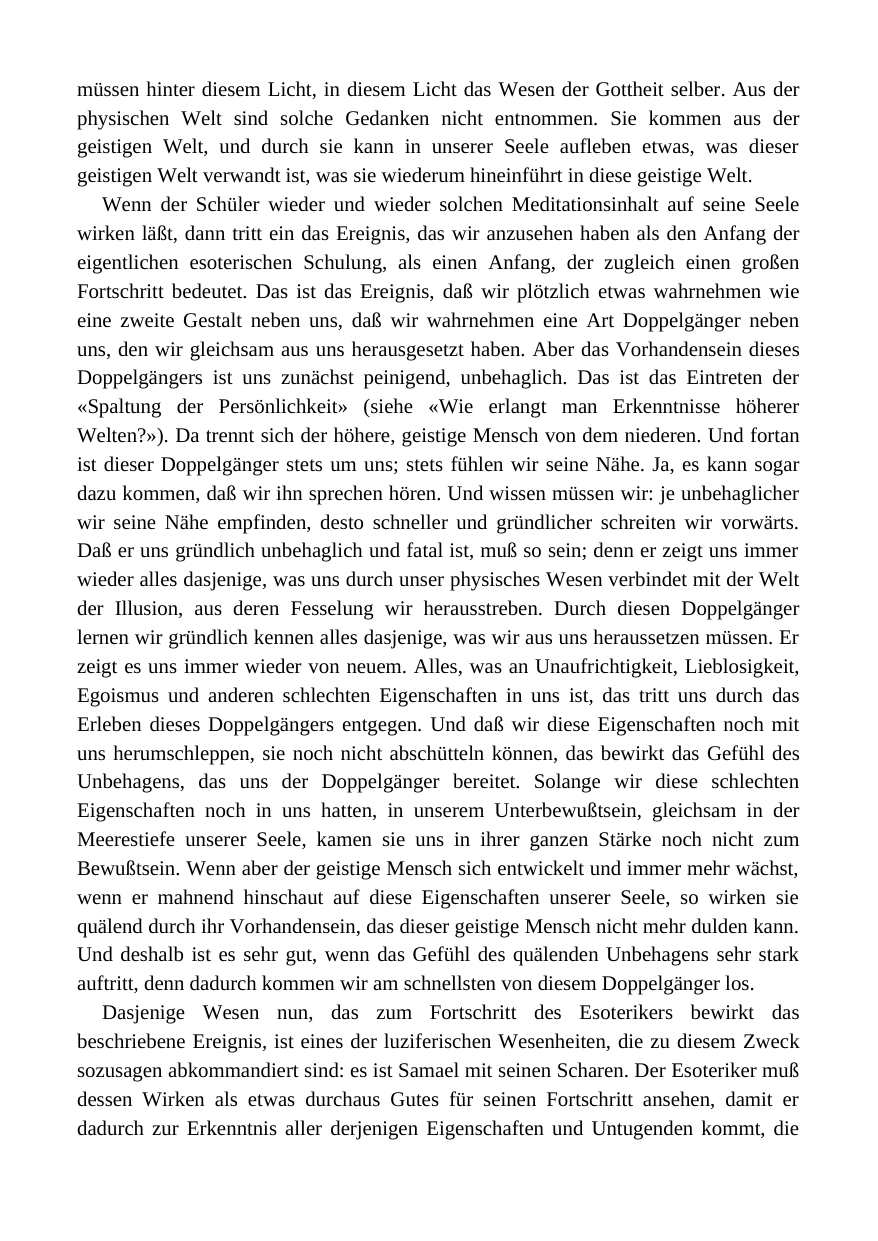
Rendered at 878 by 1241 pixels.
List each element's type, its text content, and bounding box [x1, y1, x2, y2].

text Dasjenige Wesen nun, das zum Fortschritt des Esoterikers bewirkt das beschriebene Ereignis, ist eines der luziferischen Wesenheiten, die zu diesem Zweck sozusagen abkommandiert sind: es ist Samael mit seinen Scharen. Der Esoteriker muß dessen Wirken als etwas durchaus Gutes für seinen Fortschritt ansehen, damit er dadurch zur Erkenntnis aller derjenigen Eigenschaften und Untugenden kommt, die [77, 1000, 800, 1139]
text müssen hinter diesem Licht, in diesem Licht das Wesen der Gottheit selber. Aus der physischen Welt sind solche Gedanken nicht entnommen. Sie kommen aus der geistigen Welt, und durch sie kann in unserer Seele aufleben etwas, was dieser geistigen Welt verwandt ist, was sie wiederum hineinführt in diese geistige Welt. [77, 77, 800, 187]
text Wenn der Schüler wieder und wieder solchen Meditationsinhalt auf seine Seele wirken läßt, dann tritt ein das Ereignis, das wir anzusehen haben als den Anfang der eigentlichen esoterischen Schulung, als einen Anfang, der zugleich einen großen Fortschritt bedeutet. Das ist das Ereignis, daß wir plötzlich etwas wahrnehmen wie eine zweite Gestalt neben uns, daß wir wahrnehmen eine Art Doppelgänger neben uns, den wir gleichsam aus uns herausgesetzt haben. Aber das Vorhandensein dieses Doppelgängers ist uns zunächst peinigend, unbehaglich. Das ist das Eintreten der «Spaltung der Persönlichkeit» (siehe «Wie erlangt man Erkenntnisse höherer Welten?»). Da trennt sich der höhere, geistige Mensch von dem niederen. Und fortan ist dieser Doppelgänger stets um uns; stets fühlen wir seine Nähe. Ja, es kann sogar dazu kommen, daß wir ihn sprechen hören. Und wissen müssen wir: je unbehaglicher wir seine Nähe empfinden, desto schneller und gründlicher schreiten wir vorwärts. Daß er uns gründlich unbehaglich und fatal ist, muß so sein; denn er zeigt uns immer wieder alles dasjenige, was uns durch unser physisches Wesen verbindet mit der Welt der Illusion, aus deren Fesselung wir herausstreben. Durch diesen Doppelgänger lernen wir gründlich kennen alles dasjenige, was wir aus uns heraussetzen müssen. Er zeigt es uns immer wieder von neuem. Alles, was an Unaufrichtigkeit, Lieblosigkeit, Egoismus und anderen schlechten Eigenschaften in uns ist, das tritt uns durch das Erleben dieses Doppelgängers entgegen. Und daß wir diese Eigenschaften noch mit uns herumschleppen, sie noch nicht abschütteln können, das bewirkt das Gefühl des Unbehagens, das uns der Doppelgänger bereitet. Solange wir diese schlechten Eigenschaften noch in uns hatten, in unserem Unterbewußtsein, gleichsam in der Meerestiefe unserer Seele, kamen sie uns in ihrer ganzen Stärke noch nicht zum Bewußtsein. Wenn aber der geistige Mensch sich entwickelt und immer mehr wächst, wenn er mahnend hinschaut auf diese Eigenschaften unserer Seele, so wirken sie quälend durch ihr Vorhandensein, das dieser geistige Mensch nicht mehr dulden kann. Und deshalb ist es sehr gut, wenn das Gefühl des quälenden Unbehagens sehr stark auftritt, denn dadurch kommen wir am schnellsten von diesem Doppelgänger los. [77, 192, 800, 995]
